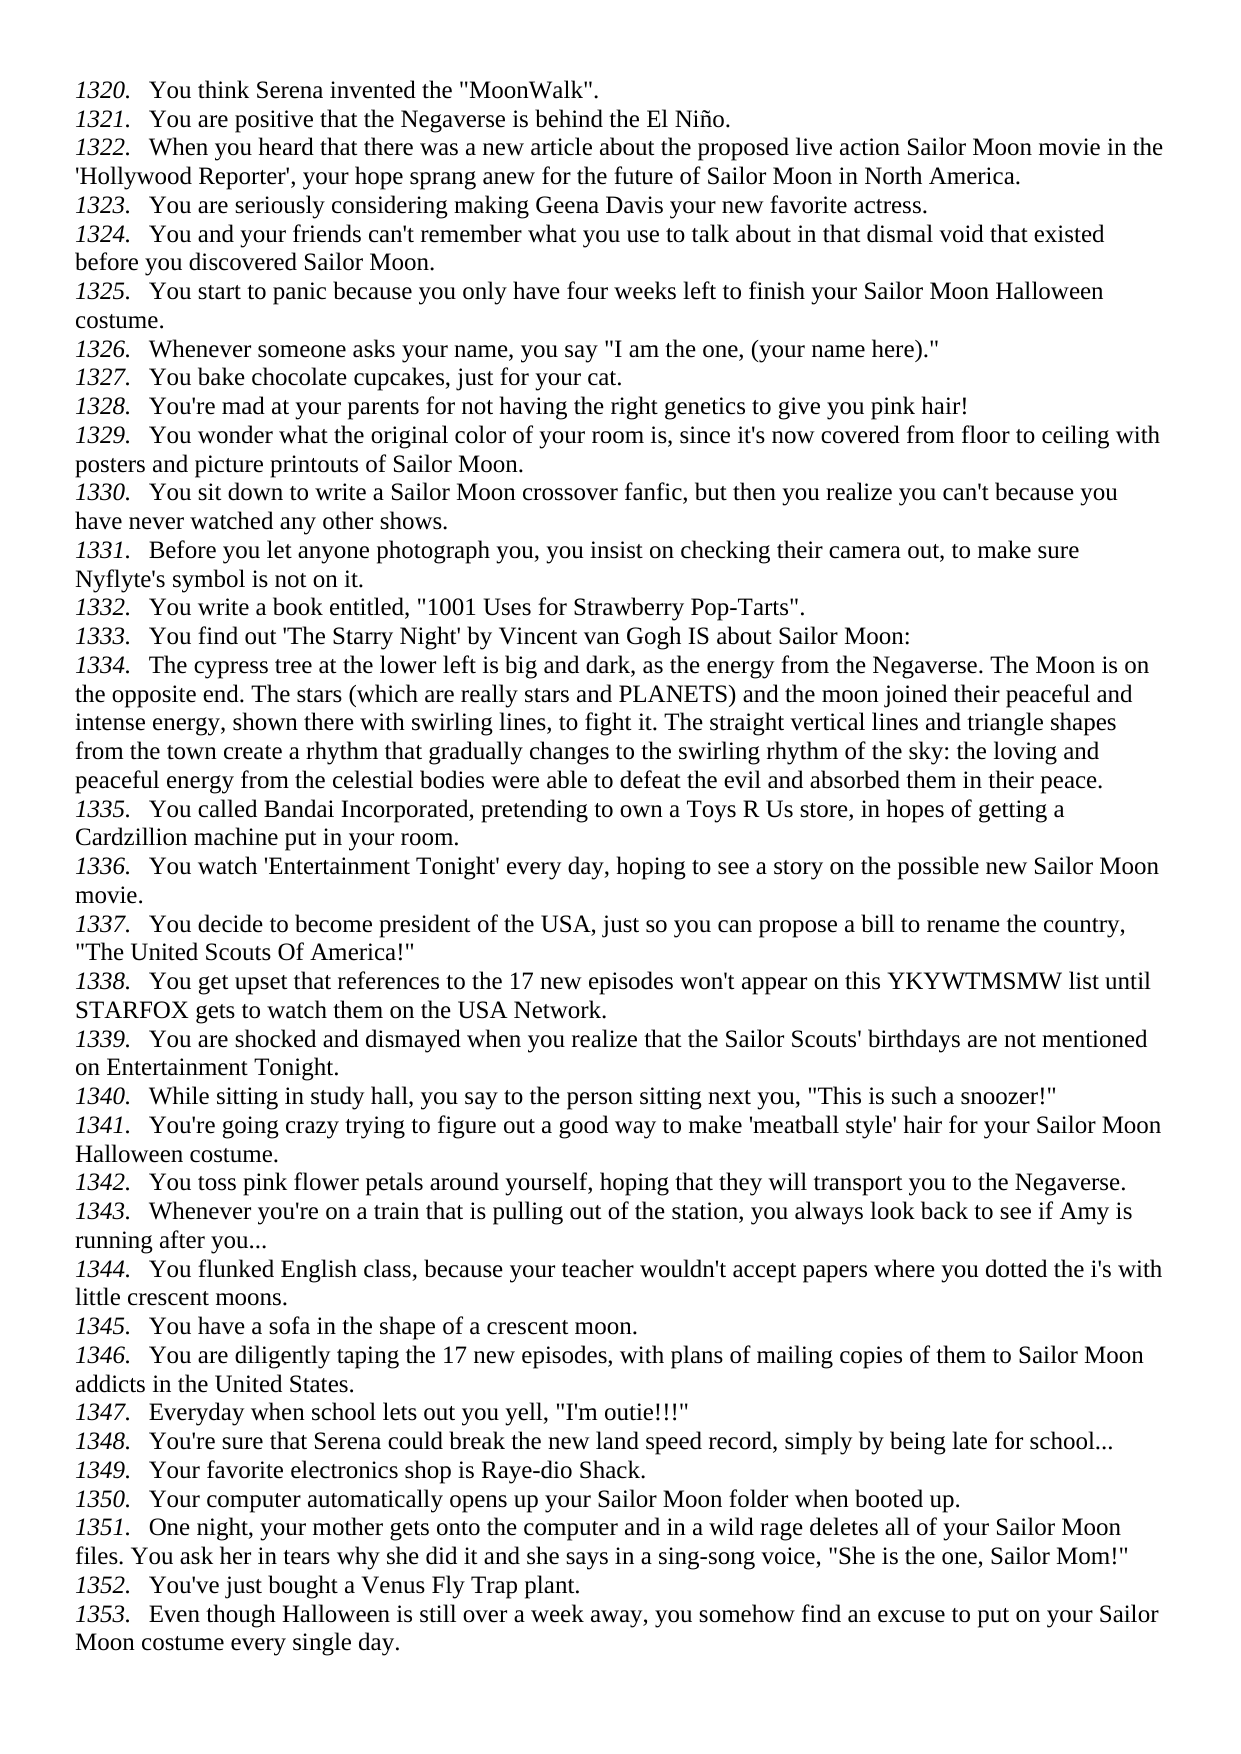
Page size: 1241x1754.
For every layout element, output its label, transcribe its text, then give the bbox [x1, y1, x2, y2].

list Even though Halloween is still over a week away, you somehow find an excuse to put on your Sailor Moon costume every single day. [75, 1599, 1165, 1656]
list You have a sofa in the shape of a crescent moon. [75, 1311, 1165, 1340]
list The cypress tree at the lower left is big and dark, as the energy from the Negaverse. The Moon is on the opposite end. The stars (which are really stars and PLANETS) and the moon joined their peaceful and intense energy, shown there with swirling lines, to fight it. The straight vertical lines and triangle shapes from the town create a rhythm that gradually changes to the swirling rhythm of the sky: the loving and peaceful energy from the celestial bodies were able to defeat the evil and absorbed them in their peace. [75, 650, 1165, 794]
list You are shocked and dismayed when you realize that the Sailor Scouts' birthdays are not mentioned on Entertainment Tonight. [75, 1024, 1165, 1081]
list You get upset that references to the 17 new episodes won't appear on this YKYWTMSMW list until STARFOX gets to watch them on the USA Network. [75, 966, 1165, 1024]
list You've just bought a Venus Fly Trap plant. [75, 1570, 1165, 1599]
list You are seriously considering making Geena Davis your new favorite actress. [75, 190, 1165, 219]
list You're going crazy trying to figure out a good way to make 'meatball style' hair for your Sailor Moon Halloween costume. [75, 1110, 1165, 1167]
list Everyday when school lets out you yell, "I'm outie!!!" [75, 1397, 1165, 1426]
list Before you let anyone photograph you, you insist on checking their camera out, to make sure Nyflyte's symbol is not on it. [75, 535, 1165, 592]
list One night, your mother gets onto the computer and in a wild rage deletes all of your Sailor Moon files. You ask her in tears why she did it and she says in a sing-song voice, "She is the one, Sailor Mom!" [75, 1512, 1165, 1570]
list You bake chocolate cupcakes, just for your cat. [75, 362, 1165, 391]
list You decide to become president of the USA, just so you can propose a bill to rename the country, "The United Scouts Of America!" [75, 909, 1165, 966]
list You're mad at your parents for not having the right genetics to give you pink hair! [75, 391, 1165, 420]
list Whenever you're on a train that is pulling out of the station, you always look back to see if Amy is running after you... [75, 1196, 1165, 1254]
list You toss pink flower petals around yourself, hoping that they will transport you to the Negaverse. [75, 1167, 1165, 1196]
list You start to panic because you only have four weeks left to finish your Sailor Moon Halloween costume. [75, 276, 1165, 334]
list You're sure that Serena could break the new land speed record, simply by being late for school... [75, 1426, 1165, 1455]
list You called Bandai Incorporated, pretending to own a Toys R Us store, in hopes of getting a Cardzillion machine put in your room. [75, 794, 1165, 851]
list Your computer automatically opens up your Sailor Moon folder when booted up. [75, 1484, 1165, 1512]
list You think Serena invented the "MoonWalk". [75, 75, 1165, 104]
list You are diligently taping the 17 new episodes, with plans of mailing copies of them to Sailor Moon addicts in the United States. [75, 1340, 1165, 1397]
list Your favorite electronics shop is Raye-dio Shack. [75, 1455, 1165, 1484]
list You sit down to write a Sailor Moon crossover fanfic, but then you realize you can't because you have never watched any other shows. [75, 477, 1165, 535]
list You flunked English class, because your teacher wouldn't accept papers where you dotted the i's with little crescent moons. [75, 1254, 1165, 1311]
list You write a book entitled, "1001 Uses for Strawberry Pop-Tarts". [75, 592, 1165, 621]
list You are positive that the Negaverse is behind the El Niño. [75, 104, 1165, 132]
list Whenever someone asks your name, you say "I am the one, (your name here)." [75, 334, 1165, 362]
list You wonder what the original color of your room is, since it's now covered from floor to ceiling with posters and picture printouts of Sailor Moon. [75, 420, 1165, 477]
list You find out 'The Starry Night' by Vincent van Gogh IS about Sailor Moon: [75, 621, 1165, 650]
list While sitting in study hall, you say to the person sitting next you, "This is such a snoozer!" [75, 1081, 1165, 1110]
list You and your friends can't remember what you use to talk about in that dismal void that existed before you discovered Sailor Moon. [75, 219, 1165, 276]
list You watch 'Entertainment Tonight' every day, hoping to see a story on the possible new Sailor Moon movie. [75, 851, 1165, 909]
list When you heard that there was a new article about the proposed live action Sailor Moon movie in the 'Hollywood Reporter', your hope sprang anew for the future of Sailor Moon in North America. [75, 132, 1165, 190]
